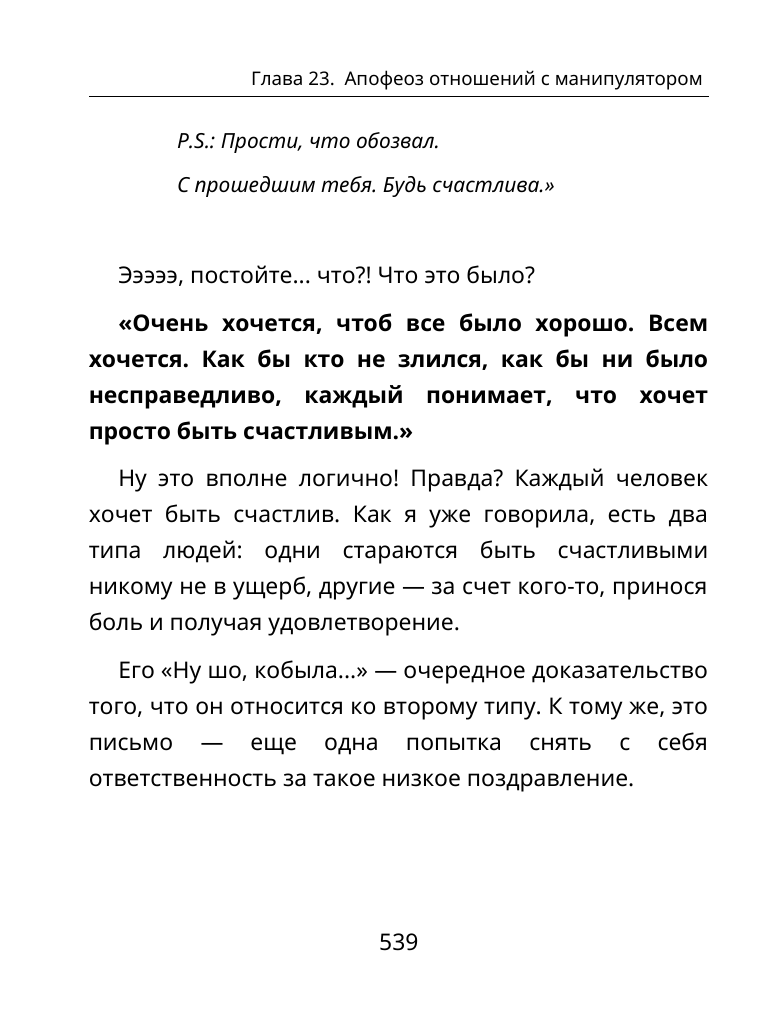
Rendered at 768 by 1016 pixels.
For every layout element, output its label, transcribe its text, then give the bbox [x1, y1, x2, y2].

text Эээээ, постойте... что?! Что это было? [88, 259, 709, 290]
text P.S.: Прости, что обозвал. [147, 126, 650, 154]
text Его «Ну шо, кобыла...» — очередное доказательство того, что он относится ко второму типу. К тому же, это письмо — еще одна попытка снять с себя ответственность за такое низкое поздравление. [88, 654, 709, 793]
text Ну это вполне логично! Правда? Каждый человек хочет быть счастлив. Как я уже говорила, есть два типа людей: одни стараются быть счастливыми никому не в ущерб, другие — за счет кого-то, принося боль и получая удовлетворение. [88, 462, 709, 637]
text С прошедшим тебя. Будь счастлива.» [147, 170, 650, 199]
text «Очень хочется, чтоб все было хорошо. Всем хочется. Как бы кто не злился, как бы ни было несправедливо, каждый понимает, что хочет просто быть счастливым.» [88, 307, 709, 446]
